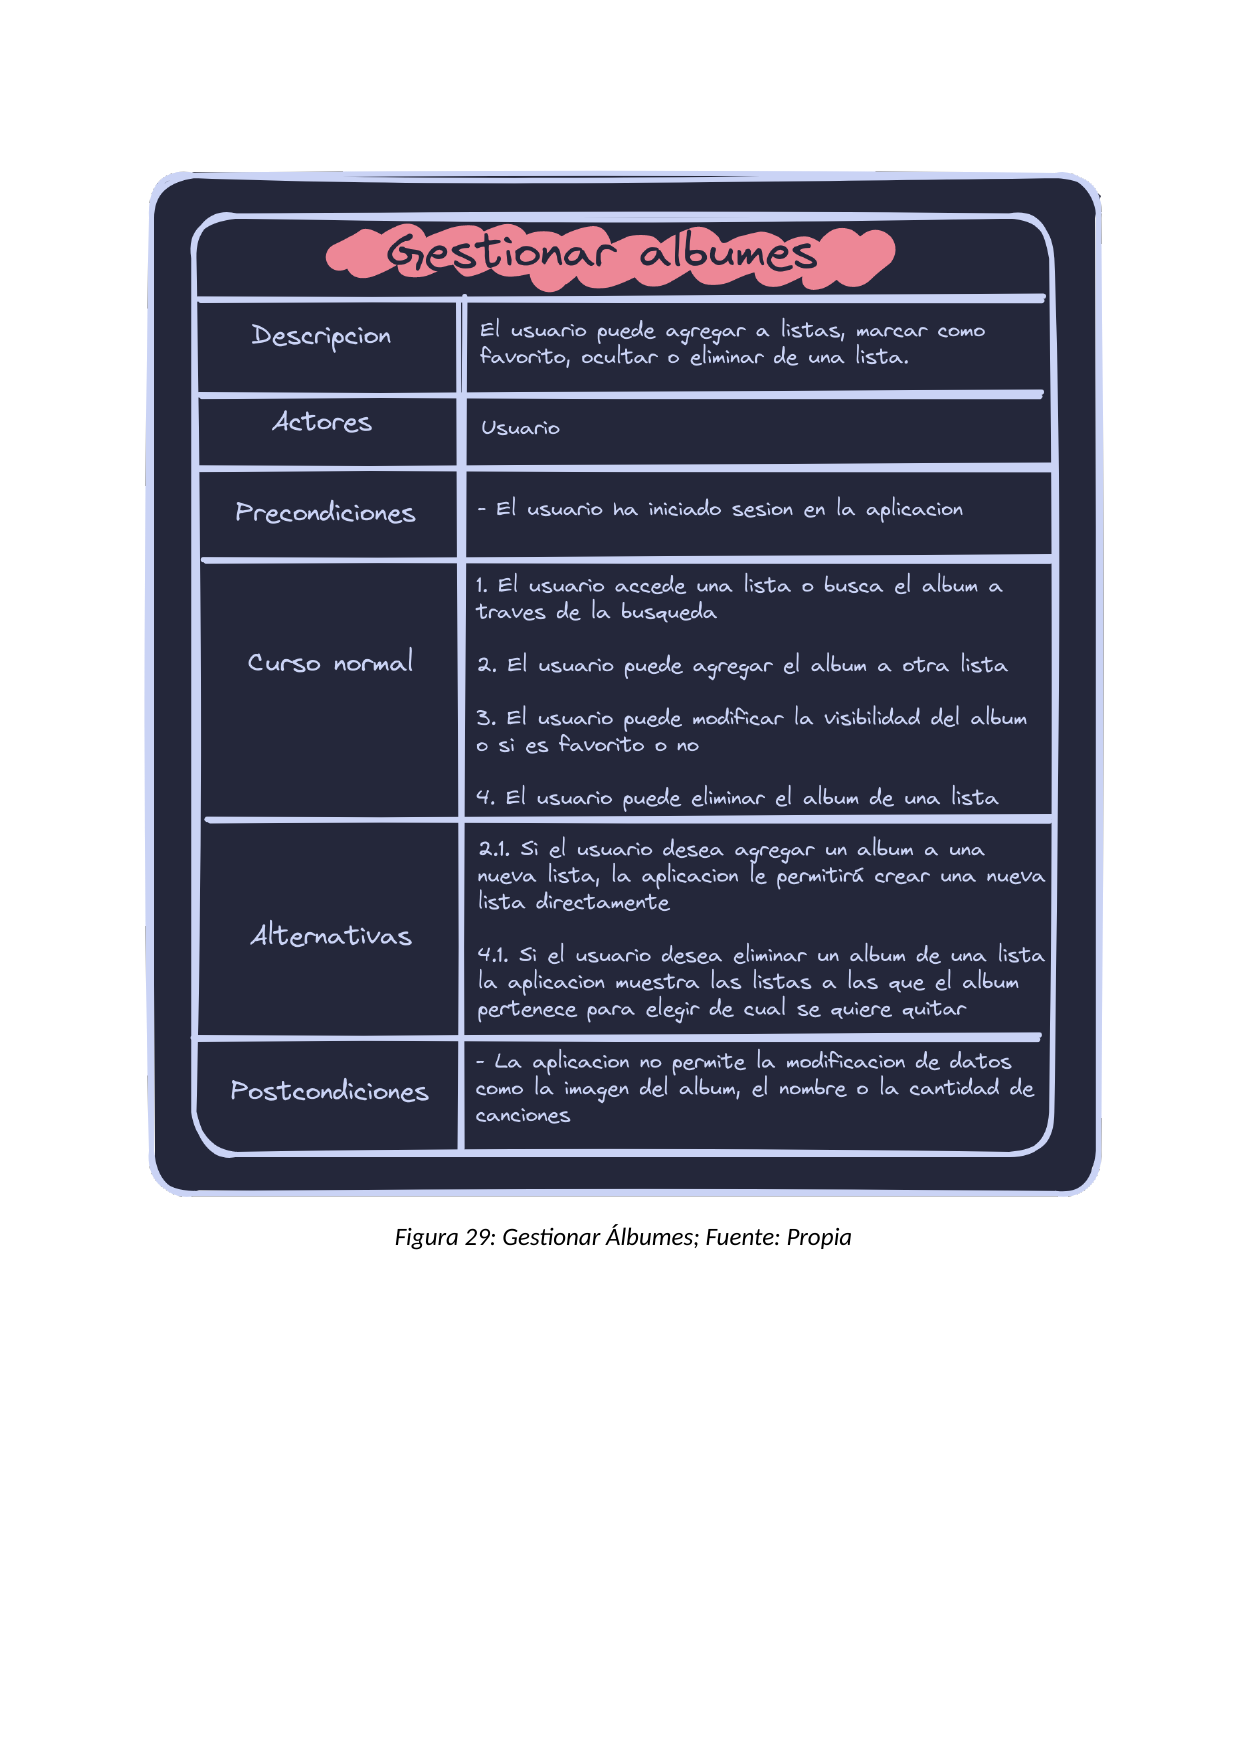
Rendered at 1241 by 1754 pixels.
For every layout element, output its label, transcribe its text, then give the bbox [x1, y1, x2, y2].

text Figura 29: Gestionar Álbumes; Fuente: Propia [123, 1222, 1127, 1252]
picture [122, 146, 1127, 1222]
